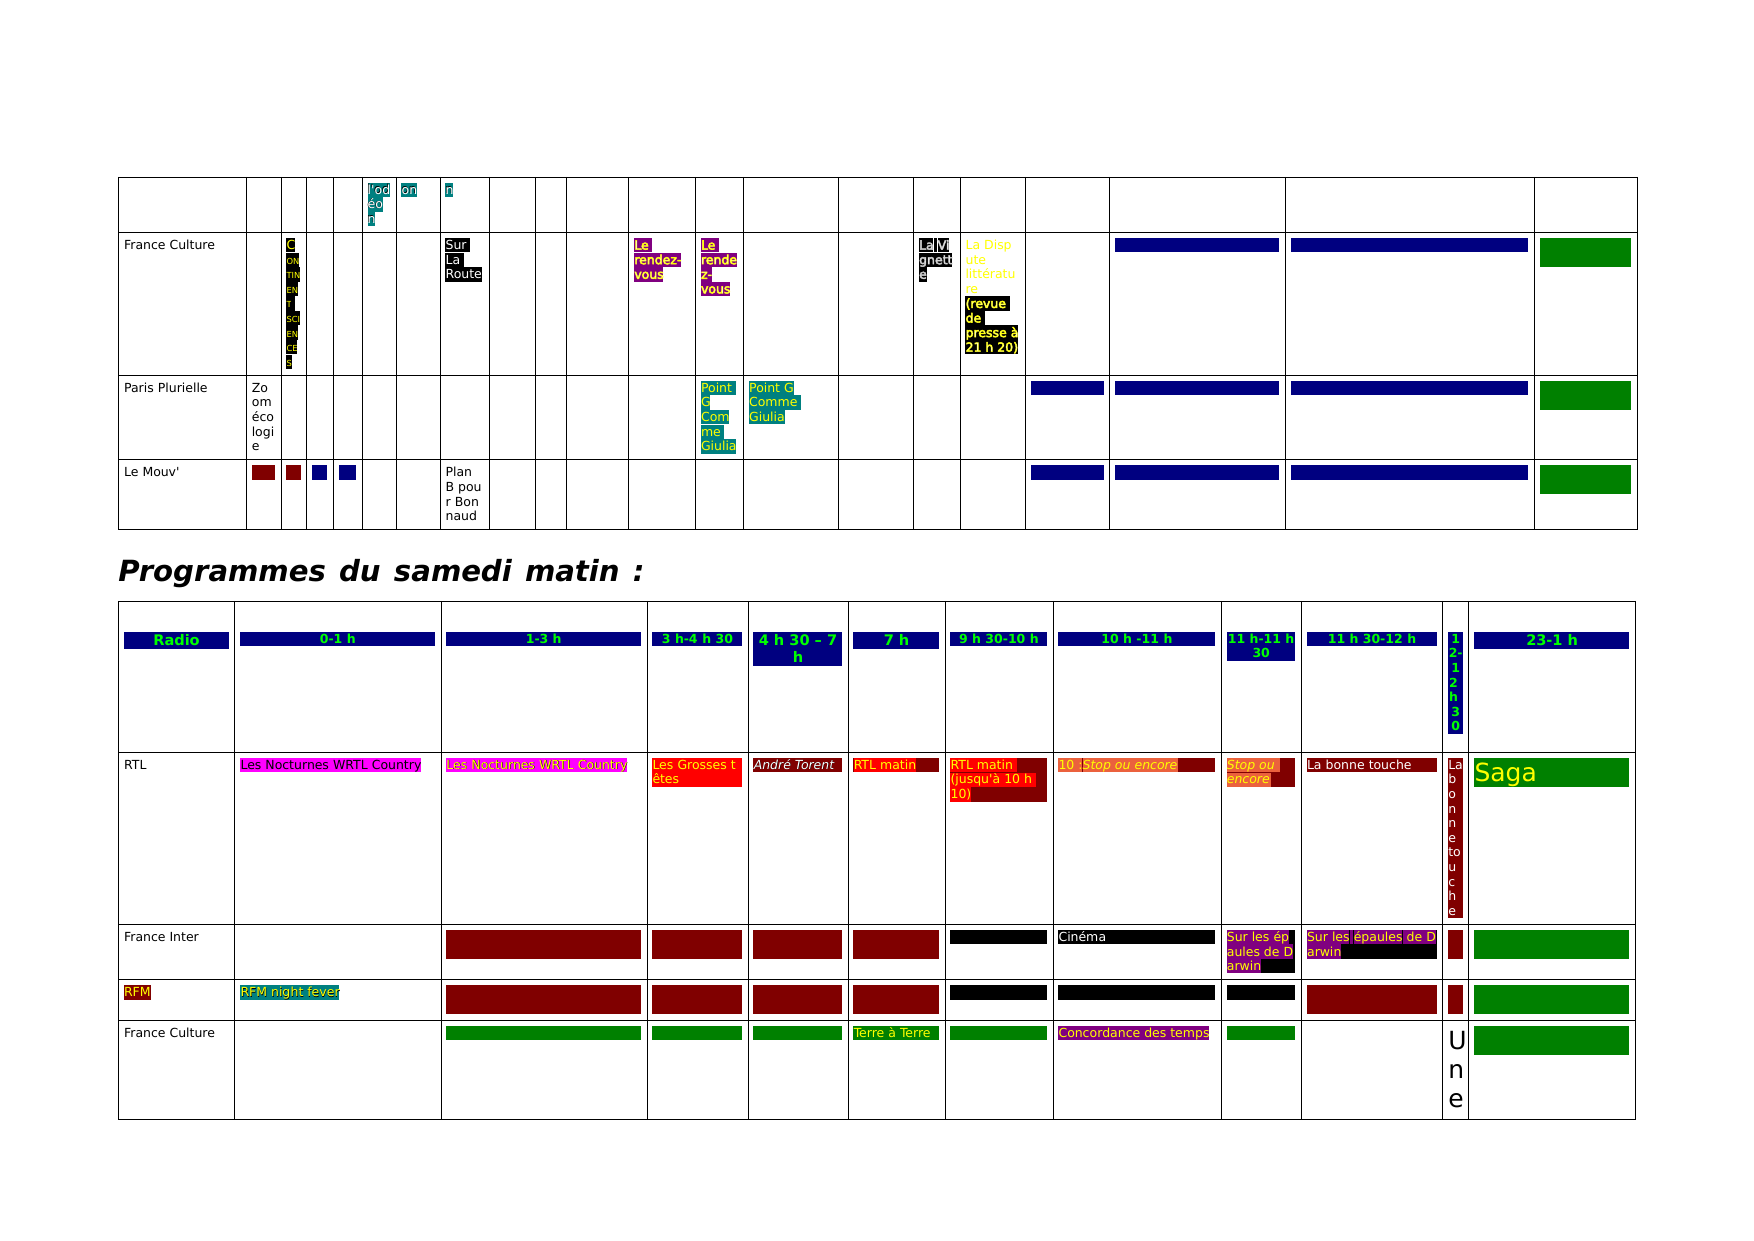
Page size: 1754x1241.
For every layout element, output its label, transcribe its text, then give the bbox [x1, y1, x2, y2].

table_cell [536, 376, 566, 459]
table_cell Plan B pour Bonnaud [441, 460, 489, 529]
table_cell [1286, 460, 1534, 529]
table_cell [629, 376, 695, 459]
table_cell [1469, 925, 1635, 979]
table_cell La Dispute littérature (revue de presse à 21 h 20) [961, 233, 1025, 375]
table_cell [1302, 1021, 1442, 1119]
table_cell [567, 460, 628, 529]
table_cell Le rendez-vous [696, 233, 743, 375]
table_cell [1535, 178, 1637, 232]
table_cell [696, 460, 743, 529]
table_cell [490, 178, 535, 232]
table_cell [946, 1021, 1053, 1119]
table_cell [1469, 1021, 1635, 1119]
table_cell [282, 376, 306, 459]
table_cell [648, 1021, 748, 1119]
table_cell [1443, 925, 1468, 979]
table_cell [914, 376, 960, 459]
table_cell [839, 233, 913, 375]
table_cell [490, 376, 535, 459]
table_cell RFM night fever [235, 980, 441, 1020]
table_cell [1026, 233, 1109, 375]
table_cell [334, 460, 362, 529]
table_cell [961, 178, 1025, 232]
table_cell [1222, 980, 1301, 1020]
table_cell [282, 178, 306, 232]
table_header 9 h 30-10 h [946, 602, 1053, 752]
table_cell [282, 460, 306, 529]
table_cell [1110, 376, 1285, 459]
table_cell [334, 178, 362, 232]
table_cell [247, 233, 281, 375]
table_cell [1535, 460, 1637, 529]
table_cell [235, 925, 441, 979]
table_cell [946, 980, 1053, 1020]
table_cell Les Nocturnes WRTL Country [235, 753, 441, 924]
table_header 11 h 30-12 h [1302, 602, 1442, 752]
table_cell [1026, 376, 1109, 459]
table_cell Le Mouv' [119, 460, 246, 529]
table_cell [1535, 233, 1637, 375]
table_cell RTL matin (jusqu'à 10 h 10) [946, 753, 1053, 924]
table_header 4 h 30 – 7 h [749, 602, 848, 752]
table_cell [397, 233, 440, 375]
table_cell [1302, 980, 1442, 1020]
table_cell France Culture [119, 233, 246, 375]
table_header 10 h -11 h [1054, 602, 1221, 752]
table_cell [914, 460, 960, 529]
table_cell [1469, 980, 1635, 1020]
table_cell [567, 233, 628, 375]
table_header 7 h [849, 602, 945, 752]
table_cell Concordance des temps [1054, 1021, 1221, 1119]
table_cell [946, 925, 1053, 979]
table_cell [744, 233, 838, 375]
table_cell La bonne touche [1302, 753, 1442, 924]
table_cell [235, 1021, 441, 1119]
table_cell [1535, 376, 1637, 459]
table_cell [442, 1021, 647, 1119]
table_cell [849, 980, 945, 1020]
table_cell Le rendez-vous [629, 233, 695, 375]
table_cell [1286, 178, 1534, 232]
table_cell [536, 178, 566, 232]
table_cell on [397, 178, 440, 232]
table_cell [1286, 376, 1534, 459]
table_cell RFM [119, 980, 234, 1020]
table_cell [1026, 460, 1109, 529]
table_cell [749, 925, 848, 979]
table_cell [441, 376, 489, 459]
table_cell [744, 178, 838, 232]
table_cell Les Grosses têtes [648, 753, 748, 924]
table_cell [914, 178, 960, 232]
subtitle Programmes du samedi matin : [118, 554, 1636, 588]
table_cell [1110, 460, 1285, 529]
table_cell [1222, 1021, 1301, 1119]
table_cell Terre à Terre [849, 1021, 945, 1119]
table_header 11 h-11 h 30 [1222, 602, 1301, 752]
table_cell Sur les épaules de Darwin [1222, 925, 1301, 979]
table_cell [744, 460, 838, 529]
table_cell RTL matin [849, 753, 945, 924]
table_cell Saga [1469, 753, 1635, 924]
table_cell [629, 178, 695, 232]
table_cell [442, 980, 647, 1020]
table_cell [567, 178, 628, 232]
table_cell [961, 460, 1025, 529]
table_cell Point G comme Giulia [744, 376, 838, 459]
table_header 1-3 h [442, 602, 647, 752]
table_cell [119, 178, 246, 232]
table_cell [397, 376, 440, 459]
table_cell l'odéon [363, 178, 396, 232]
table_cell RTL [119, 753, 234, 924]
table_cell Zoom écologie [247, 376, 281, 459]
table_cell [648, 925, 748, 979]
table_cell [839, 460, 913, 529]
table_cell [629, 460, 695, 529]
table_cell 10 :Stop ou encore [1054, 753, 1221, 924]
table_cell [961, 376, 1025, 459]
table_cell [749, 980, 848, 1020]
table_cell [648, 980, 748, 1020]
table_cell [696, 178, 743, 232]
table_cell [363, 376, 396, 459]
table_cell Une [1443, 1021, 1468, 1119]
table_cell [567, 376, 628, 459]
table_cell [363, 460, 396, 529]
table_cell Continent sciences [282, 233, 306, 375]
table_cell André Torent [749, 753, 848, 924]
table_cell Stop ou encore [1222, 753, 1301, 924]
table_cell [839, 376, 913, 459]
table_cell France Culture [119, 1021, 234, 1119]
table_cell [307, 376, 333, 459]
table_cell La Vignette [914, 233, 960, 375]
table_header 3 h-4 h 30 [648, 602, 748, 752]
table_cell [307, 233, 333, 375]
table_cell [442, 925, 647, 979]
table_cell [307, 178, 333, 232]
table_cell Point G comme Giulia [696, 376, 743, 459]
table_header Radio [119, 602, 234, 752]
table_cell [247, 178, 281, 232]
table_cell [363, 233, 396, 375]
table_cell n [441, 178, 489, 232]
table_cell [1286, 233, 1534, 375]
table_cell [334, 233, 362, 375]
table_cell [334, 376, 362, 459]
table_cell [839, 178, 913, 232]
table_cell [247, 460, 281, 529]
table_header 23-1 h [1469, 602, 1635, 752]
table_cell Cinéma [1054, 925, 1221, 979]
table_cell France Inter [119, 925, 234, 979]
table_cell [849, 925, 945, 979]
table_header 12-12 h 30 [1443, 602, 1468, 752]
table_cell [1110, 178, 1285, 232]
table_cell La bonne touche [1443, 753, 1468, 924]
table_cell [307, 460, 333, 529]
table_cell [490, 460, 535, 529]
table_cell [1110, 233, 1285, 375]
table_header 0-1 h [235, 602, 441, 752]
table_cell [490, 233, 535, 375]
table_cell Paris Plurielle [119, 376, 246, 459]
table_cell [1443, 980, 1468, 1020]
table_cell [397, 460, 440, 529]
table_cell Sur La Route [441, 233, 489, 375]
table_cell [536, 233, 566, 375]
table_cell [1054, 980, 1221, 1020]
table_cell Les Nocturnes WRTL Country [442, 753, 647, 924]
table_cell [1026, 178, 1109, 232]
table_cell [536, 460, 566, 529]
table_cell Sur les épaules de Darwin [1302, 925, 1442, 979]
table_cell [749, 1021, 848, 1119]
